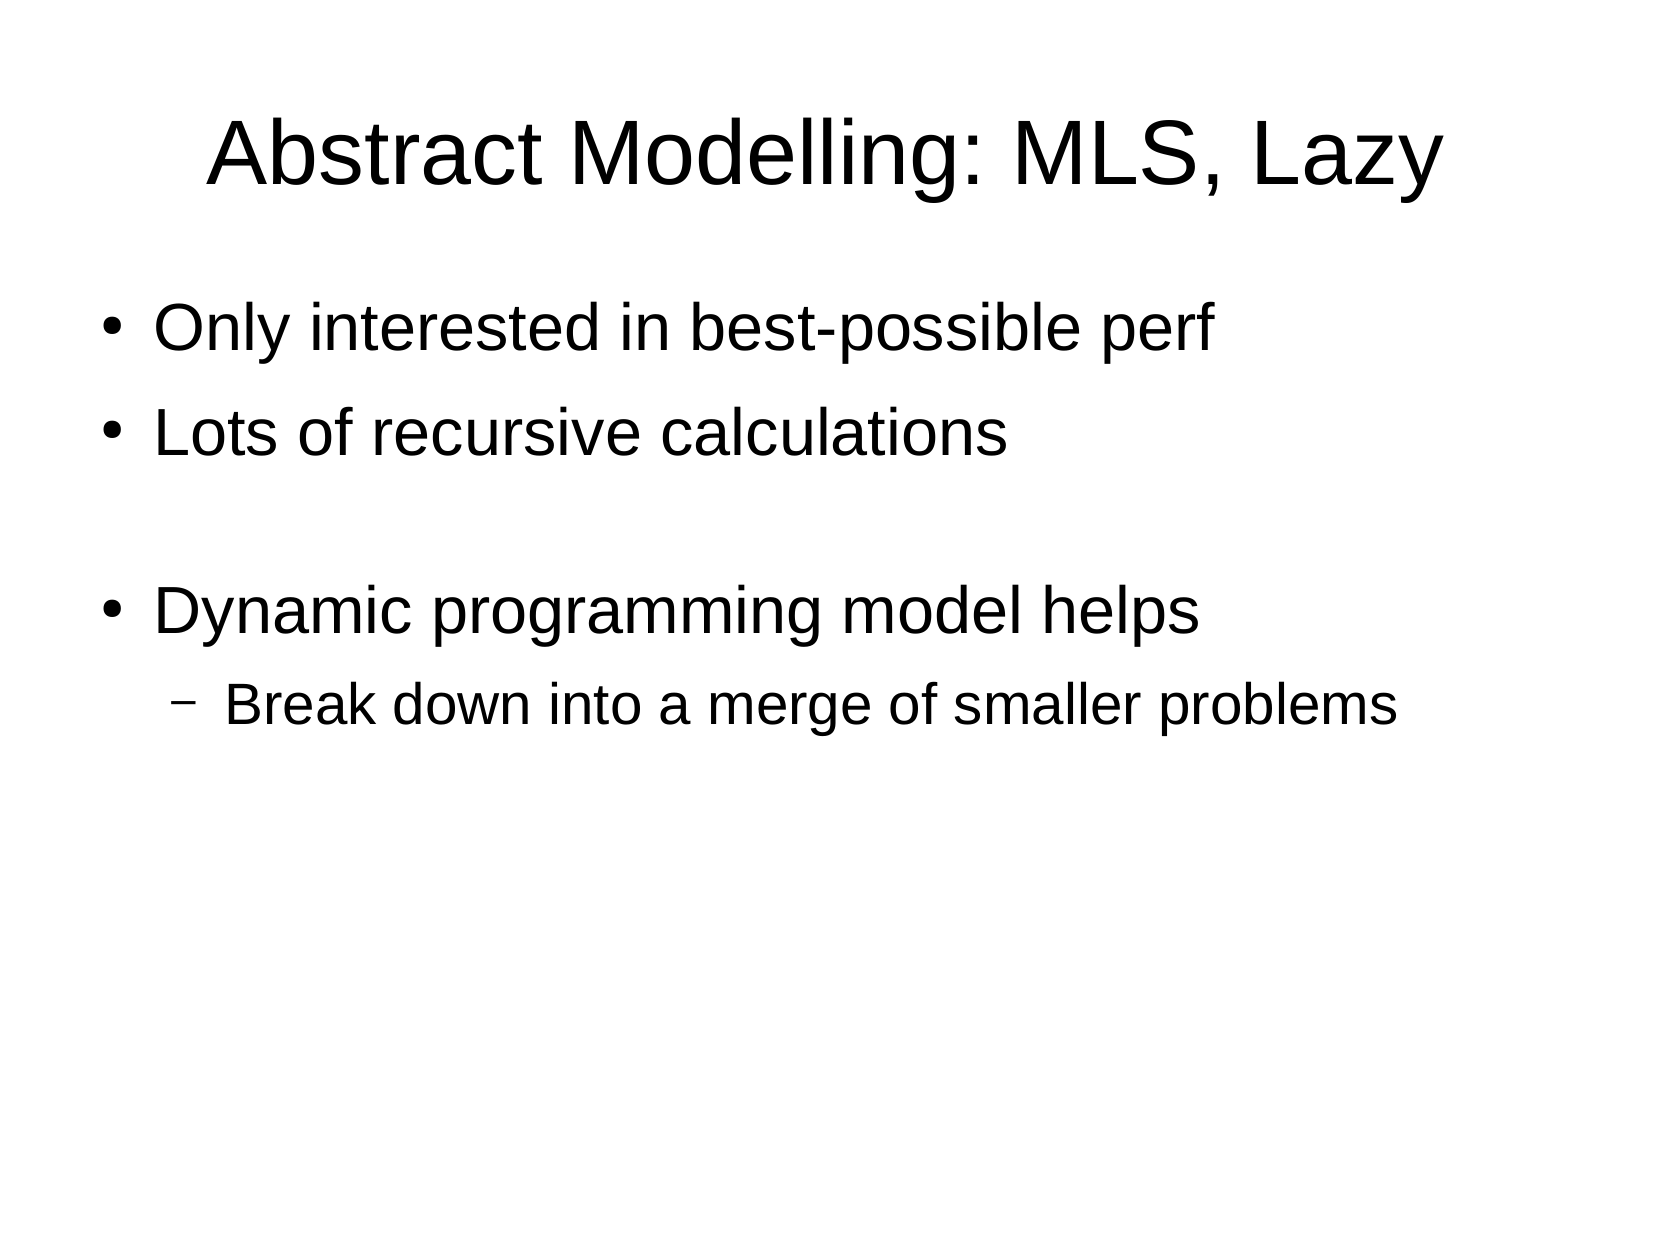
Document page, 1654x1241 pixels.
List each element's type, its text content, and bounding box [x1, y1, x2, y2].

title Abstract Modelling: MLS, Lazy [82, 49, 1571, 257]
list Only interested in best-possible perf Lots of recursive calculations Dynamic programming model helps Break down into a merge of smaller problems [82, 290, 1571, 1010]
